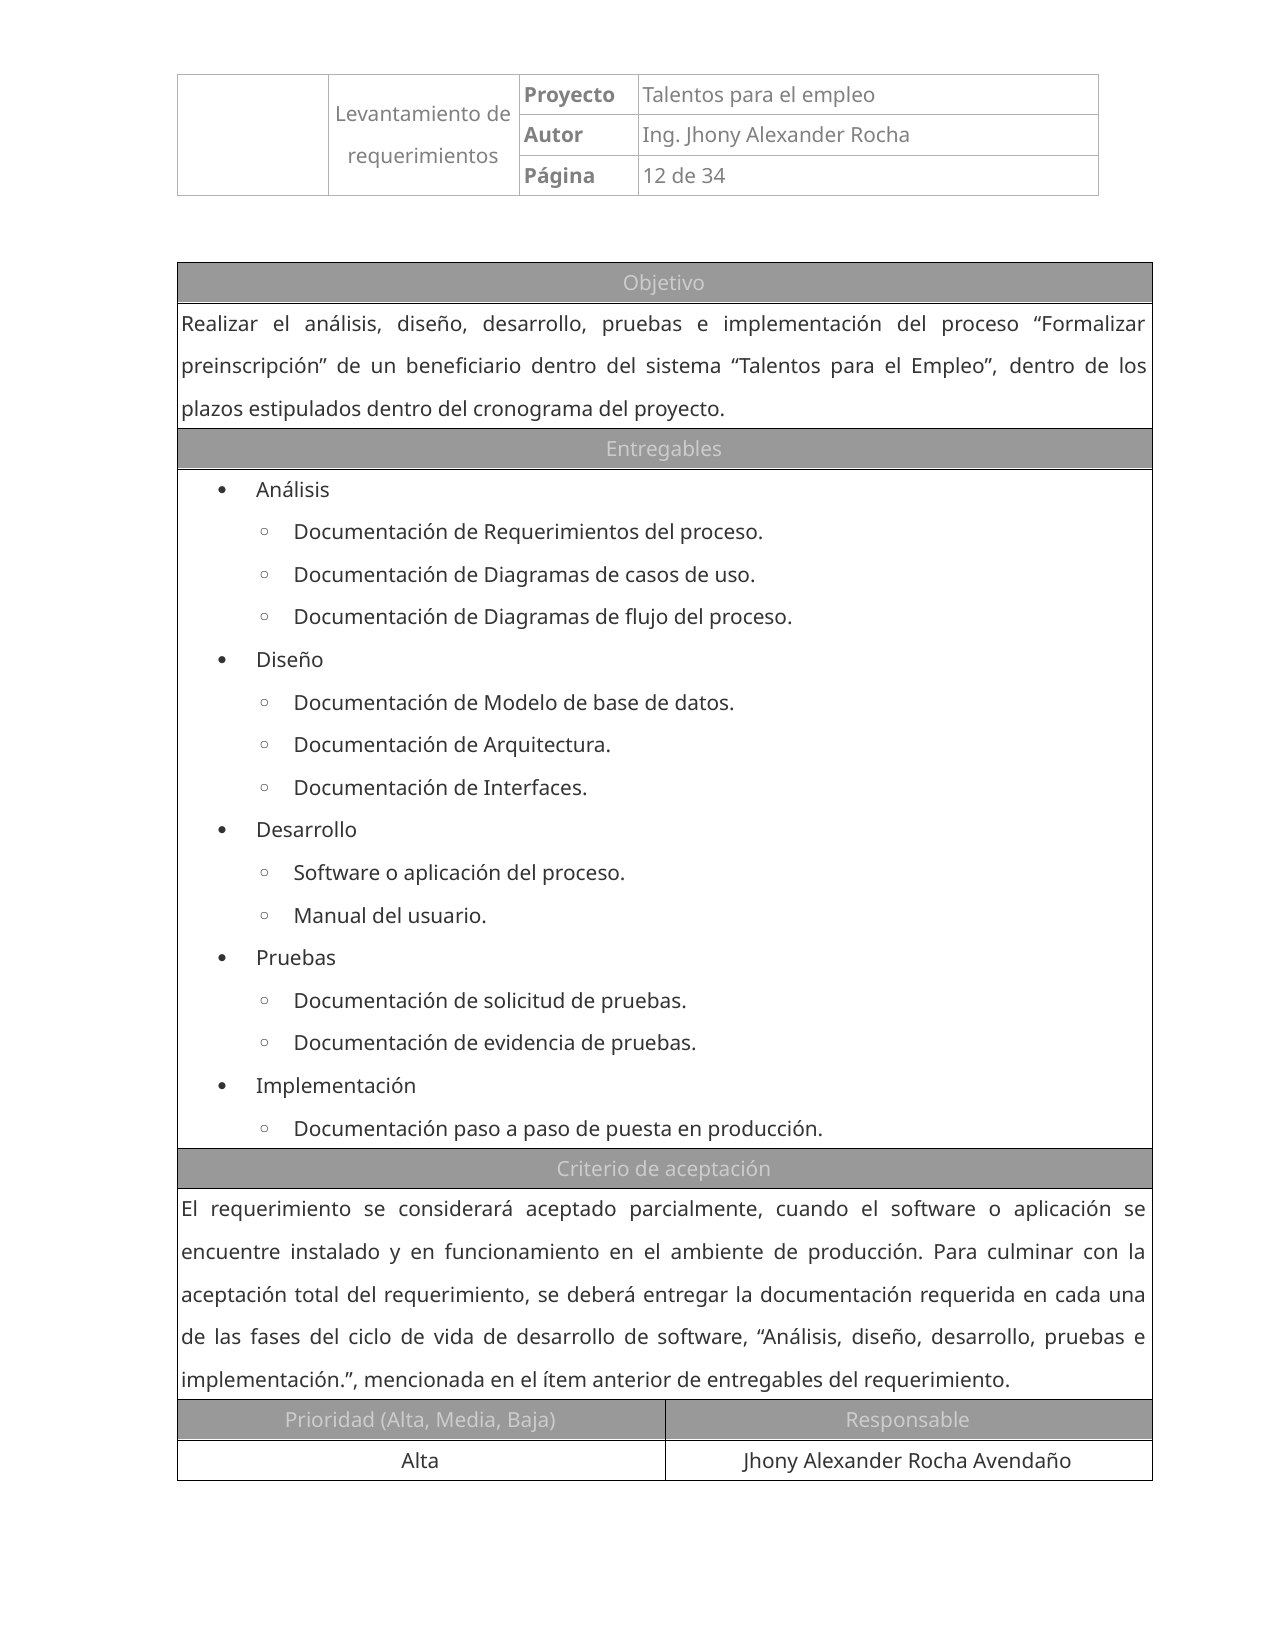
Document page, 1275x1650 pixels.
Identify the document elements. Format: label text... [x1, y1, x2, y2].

table_cell Objetivo [178, 263, 1152, 302]
table_cell Entregables [178, 429, 1152, 468]
table_cell Análisis Documentación de Requerimientos del proceso. Documentación de Diagramas de casos de uso. Documentación de Diagramas de flujo del proceso. Diseño Documentación de Modelo de base de datos. Documentación de Arquitectura. Documentación de Interfaces. Desarrollo Software o aplicación del proceso. Manual del usuario. Pruebas Documentación de solicitud de pruebas. Documentación de evidencia de pruebas. Implementación Documentación paso a paso de puesta en producción. [178, 470, 1152, 1148]
table_cell Criterio de aceptación [178, 1149, 1152, 1188]
table_cell Realizar el análisis, diseño, desarrollo, pruebas e implementación del proceso “Formalizar preinscripción” de un beneficiario dentro del sistema “Talentos para el Empleo”, dentro de los plazos estipulados dentro del cronograma del proyecto. [178, 304, 1152, 428]
table_cell Alta [178, 1441, 665, 1480]
table_cell Prioridad (Alta, Media, Baja) [178, 1400, 665, 1439]
table_cell Jhony Alexander Rocha Avendaño [666, 1441, 1152, 1480]
table_cell Responsable [666, 1400, 1152, 1439]
table_cell El requerimiento se considerará aceptado parcialmente, cuando el software o aplicación se encuentre instalado y en funcionamiento en el ambiente de producción. Para culminar con la aceptación total del requerimiento, se deberá entregar la documentación requerida en cada una de las fases del ciclo de vida de desarrollo de software, “Análisis, diseño, desarrollo, pruebas e implementación.”, mencionada en el ítem anterior de entregables del requerimiento. [178, 1189, 1152, 1399]
